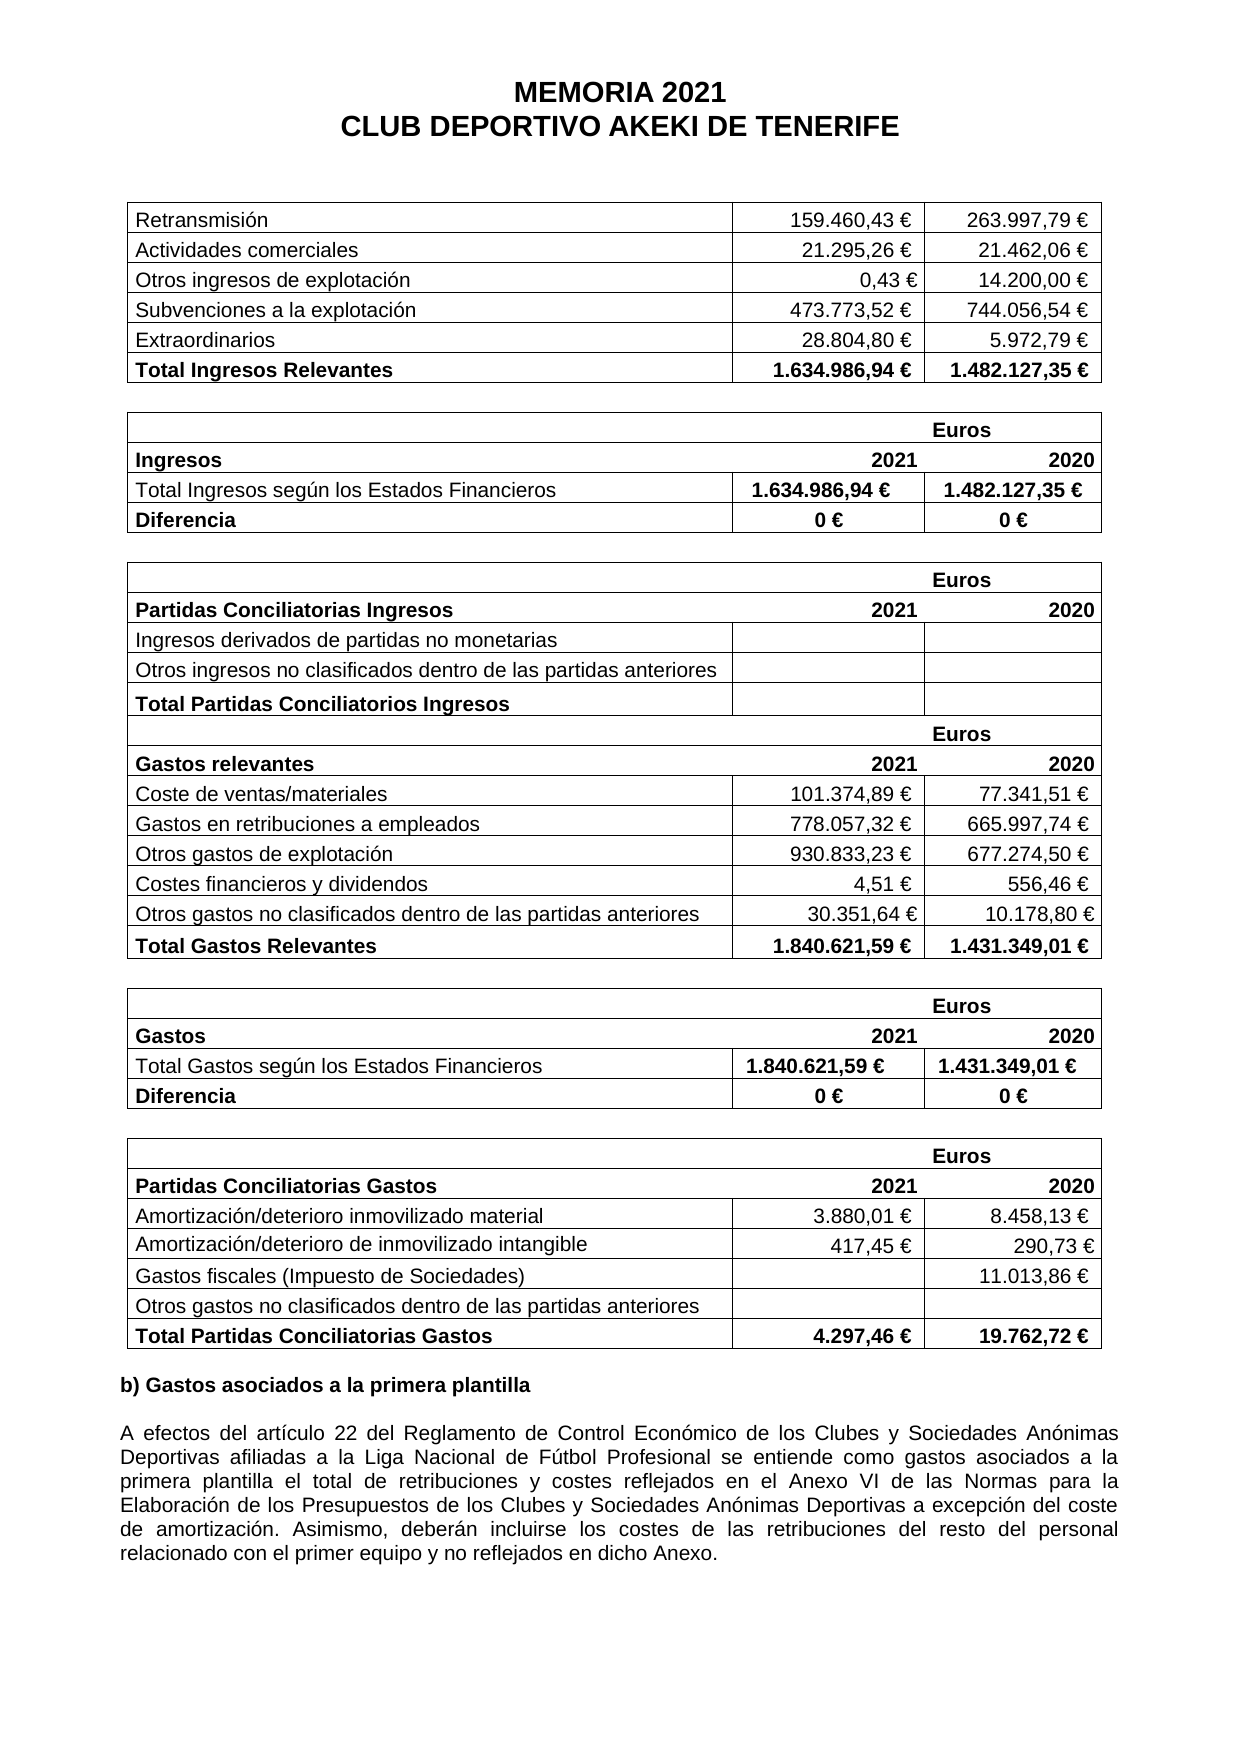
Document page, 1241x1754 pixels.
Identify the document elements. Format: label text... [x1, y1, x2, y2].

table_cell Extraordinarios [128, 323, 732, 352]
table_cell Actividades comerciales [128, 233, 732, 262]
table_cell 665.997,74 € [925, 806, 1101, 835]
table_cell [733, 1139, 925, 1168]
table_cell [925, 1109, 1102, 1138]
table_cell 14.200,00 € [925, 263, 1101, 292]
table_cell [128, 533, 733, 562]
table_cell Euros [925, 989, 1101, 1018]
table_cell [733, 716, 925, 745]
table_cell 10.178,80 € [925, 896, 1101, 925]
table_cell 473.773,52 € [733, 293, 924, 322]
table_cell Subvenciones a la explotación [128, 293, 732, 322]
table_cell [733, 563, 925, 592]
table_cell Total Ingresos según los Estados Financieros [128, 473, 732, 502]
table_cell [128, 383, 733, 412]
table_cell Gastos fiscales (Impuesto de Sociedades) [128, 1259, 732, 1288]
table_cell 19.762,72 € [925, 1319, 1101, 1348]
table_cell Euros [925, 1139, 1101, 1168]
table_cell 1.634.986,94 € [733, 353, 924, 382]
table_cell 30.351,64 € [733, 896, 924, 925]
table_cell 8.458,13 € [925, 1199, 1101, 1228]
table_cell 0,43 € [733, 263, 924, 292]
table_cell [925, 683, 1101, 715]
table_cell [128, 959, 733, 988]
table_cell [733, 533, 925, 562]
table_cell [733, 1259, 924, 1288]
table_cell 930.833,23 € [733, 836, 924, 865]
table_cell [128, 1109, 733, 1138]
table_cell [733, 1109, 925, 1138]
table_cell [925, 533, 1102, 562]
table_cell [733, 989, 925, 1018]
table_cell 556,46 € [925, 866, 1101, 895]
table_cell Total Partidas Conciliatorios Ingresos [128, 683, 732, 715]
table_cell Retransmisión [128, 203, 732, 232]
table_cell 1.840.621,59 € [733, 1049, 924, 1078]
table_cell 2020 [925, 1169, 1101, 1198]
table_cell Diferencia [128, 503, 732, 532]
table_cell 77.341,51 € [925, 776, 1101, 805]
table_cell [733, 653, 924, 682]
table_cell 5.972,79 € [925, 323, 1101, 352]
table_cell 744.056,54 € [925, 293, 1101, 322]
table_cell Total Ingresos Relevantes [128, 353, 732, 382]
table_cell [128, 563, 733, 592]
table_cell Euros [925, 413, 1101, 442]
table_cell [733, 959, 925, 988]
text A efectos del artículo 22 del Reglamento de Control Económico de los Clubes y Sociedades Anónimas Deportivas afiliadas a la Liga Nacional de Fútbol Profesional se entiende como gastos asociados a la primera plantilla el total de retribuciones y costes reflejados en el Anexo VI de las Normas para la Elaboración de los Presupuestos de los Clubes y Sociedades Anónimas Deportivas a excepción del coste de amortización. Asimismo, deberán incluirse los costes de las retribuciones del resto del personal relacionado con el primer equipo y no reflejados en dicho Anexo. [120, 1421, 1120, 1564]
table_cell 0 € [925, 503, 1101, 532]
table_cell Ingresos derivados de partidas no monetarias [128, 623, 732, 652]
table_cell 1.482.127,35 € [925, 473, 1101, 502]
table_cell 263.997,79 € [925, 203, 1101, 232]
table_cell [733, 413, 925, 442]
table_cell 1.431.349,01 € [925, 926, 1101, 958]
table_cell 2021 [733, 1169, 925, 1198]
table_cell 11.013,86 € [925, 1259, 1101, 1288]
table_cell 417,45 € [733, 1229, 924, 1258]
table_cell 2021 [733, 1019, 925, 1048]
table_cell 4.297,46 € [733, 1319, 924, 1348]
table_cell 1.482.127,35 € [925, 353, 1101, 382]
table_cell [925, 653, 1101, 682]
table_cell 0 € [925, 1079, 1101, 1108]
table_cell 778.057,32 € [733, 806, 924, 835]
table_cell 21.295,26 € [733, 233, 924, 262]
table_cell [128, 716, 733, 745]
table_cell Total Gastos según los Estados Financieros [128, 1049, 732, 1078]
table_cell Gastos en retribuciones a empleados [128, 806, 732, 835]
table_cell 0 € [733, 503, 924, 532]
table_cell Total Partidas Conciliatorias Gastos [128, 1319, 732, 1348]
table_cell [128, 1139, 733, 1168]
table_cell 290,73 € [925, 1229, 1101, 1258]
table_cell Partidas Conciliatorias Ingresos [128, 593, 733, 622]
table_cell 2020 [925, 593, 1101, 622]
table_cell 4,51 € [733, 866, 924, 895]
table_cell Euros [925, 716, 1101, 745]
table_cell 3.880,01 € [733, 1199, 924, 1228]
table_cell [733, 383, 925, 412]
table_cell [128, 989, 733, 1018]
table_cell [925, 383, 1102, 412]
table_cell [733, 1289, 924, 1318]
table_cell Otros gastos no clasificados dentro de las partidas anteriores [128, 1289, 732, 1318]
table_cell Otros gastos de explotación [128, 836, 732, 865]
table_cell 21.462,06 € [925, 233, 1101, 262]
table_cell 1.634.986,94 € [733, 473, 924, 502]
table_cell 28.804,80 € [733, 323, 924, 352]
table_cell Costes financieros y dividendos [128, 866, 732, 895]
table_cell Gastos [128, 1019, 733, 1048]
table_cell 2021 [733, 593, 925, 622]
table_cell Gastos relevantes [128, 746, 733, 775]
table_cell 2020 [925, 1019, 1101, 1048]
table_cell Total Gastos Relevantes [128, 926, 732, 958]
table_cell Ingresos [128, 443, 733, 472]
table_cell Amortización/deterioro de inmovilizado intangible [128, 1229, 732, 1258]
table_cell 0 € [733, 1079, 924, 1108]
table_cell 2021 [733, 443, 925, 472]
table_cell 101.374,89 € [733, 776, 924, 805]
table_cell Amortización/deterioro inmovilizado material [128, 1199, 732, 1228]
table_cell 159.460,43 € [733, 203, 924, 232]
table_cell 2021 [733, 746, 925, 775]
table_cell Otros ingresos de explotación [128, 263, 732, 292]
table_cell Diferencia [128, 1079, 732, 1108]
table_cell [925, 623, 1101, 652]
table_cell [733, 623, 924, 652]
table_cell 2020 [925, 443, 1101, 472]
table_cell Otros ingresos no clasificados dentro de las partidas anteriores [128, 653, 732, 682]
table_cell [925, 959, 1102, 988]
table_cell [733, 683, 924, 715]
text b) Gastos asociados a la primera plantilla [120, 1373, 1120, 1397]
table_cell Partidas Conciliatorias Gastos [128, 1169, 733, 1198]
table_cell [128, 413, 733, 442]
table_cell Euros [925, 563, 1101, 592]
table_cell Otros gastos no clasificados dentro de las partidas anteriores [128, 896, 732, 925]
table_cell [925, 1289, 1101, 1318]
table_cell Coste de ventas/materiales [128, 776, 732, 805]
table_cell 1.840.621,59 € [733, 926, 924, 958]
table_cell 677.274,50 € [925, 836, 1101, 865]
table_cell 1.431.349,01 € [925, 1049, 1101, 1078]
table_cell 2020 [925, 746, 1101, 775]
